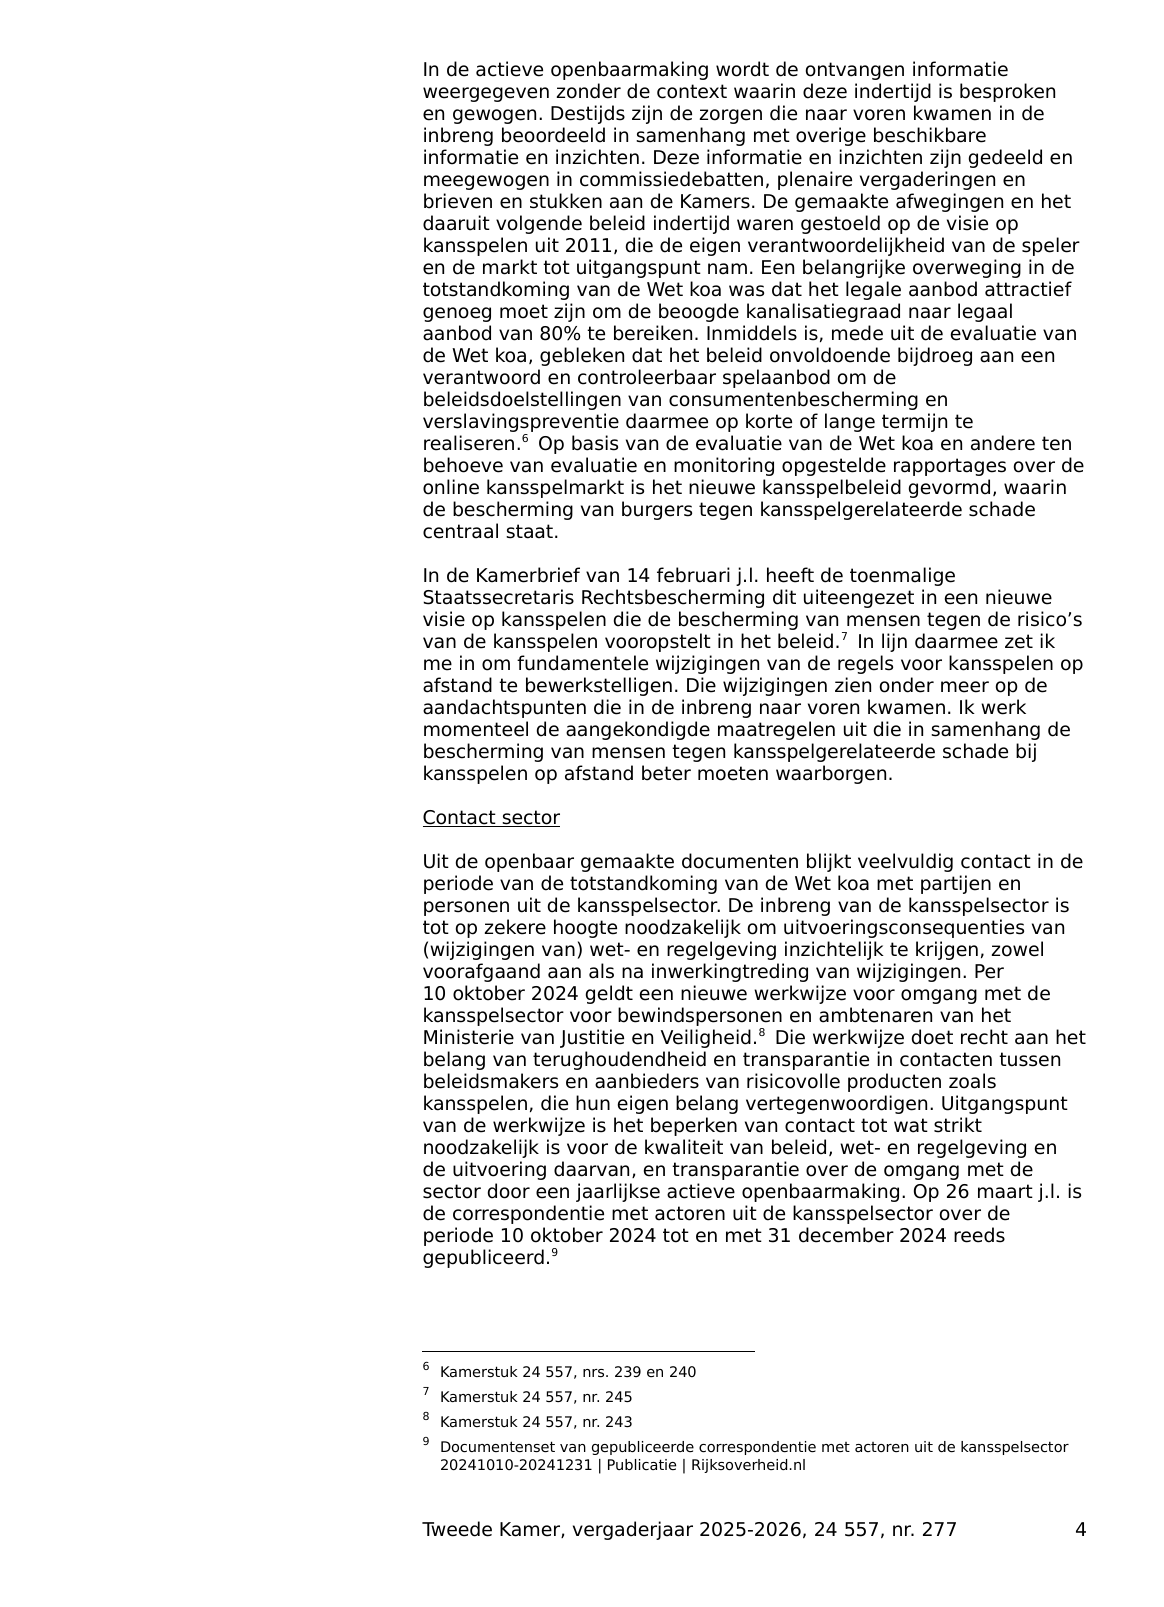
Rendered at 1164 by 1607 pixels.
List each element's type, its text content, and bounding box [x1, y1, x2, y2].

text In de Kamerbrief van 14 februari j.l. heeft de toenmalige Staatssecretaris Rechtsbescherming dit uiteengezet in een nieuwe visie op kansspelen die de bescherming van mensen tegen de risico’s van de kansspelen vooropstelt in het beleid. In lijn daarmee zet ik me in om fundamentele wijzigingen van de regels voor kansspelen op afstand te bewerkstelligen. Die wijzigingen zien onder meer op de aandachtspunten die in de inbreng naar voren kwamen. Ik werk momenteel de aangekondigde maatregelen uit die in samenhang de bescherming van mensen tegen kansspelgerelateerde schade bij kansspelen op afstand beter moeten waarborgen. [422, 565, 1087, 784]
text Documentenset van gepubliceerde correspondentie met actoren uit de kansspelsector 20241010-20241231 | Publicatie | Rijksoverheid.nl [422, 1435, 1087, 1474]
text Kamerstuk 24 557, nr. 245 [422, 1385, 1087, 1407]
subtitle Contact sector [422, 807, 1087, 829]
text In de actieve openbaarmaking wordt de ontvangen informatie weergegeven zonder de context waarin deze indertijd is besproken en gewogen. Destijds zijn de zorgen die naar voren kwamen in de inbreng beoordeeld in samenhang met overige beschikbare informatie en inzichten. Deze informatie en inzichten zijn gedeeld en meegewogen in commissiedebatten, plenaire vergaderingen en brieven en stukken aan de Kamers. De gemaakte afwegingen en het daaruit volgende beleid indertijd waren gestoeld op de visie op kansspelen uit 2011, die de eigen verantwoordelijkheid van de speler en de markt tot uitgangspunt nam. Een belangrijke overweging in de totstandkoming van de Wet koa was dat het legale aanbod attractief genoeg moet zijn om de beoogde kanalisatiegraad naar legaal aanbod van 80% te bereiken. Inmiddels is, mede uit de evaluatie van de Wet koa, gebleken dat het beleid onvoldoende bijdroeg aan een verantwoord en controleerbaar spelaanbod om de beleidsdoelstellingen van consumentenbescherming en verslavingspreventie daarmee op korte of lange termijn te realiseren. Op basis van de evaluatie van de Wet koa en andere ten behoeve van evaluatie en monitoring opgestelde rapportages over de online kansspelmarkt is het nieuwe kansspelbeleid gevormd, waarin de bescherming van burgers tegen kansspelgerelateerde schade centraal staat. [422, 59, 1087, 543]
text Uit de openbaar gemaakte documenten blijkt veelvuldig contact in de periode van de totstandkoming van de Wet koa met partijen en personen uit de kansspelsector. De inbreng van de kansspelsector is tot op zekere hoogte noodzakelijk om uitvoeringsconsequenties van (wijzigingen van) wet- en regelgeving inzichtelijk te krijgen, zowel voorafgaand aan als na inwerkingtreding van wijzigingen. Per 10 oktober 2024 geldt een nieuwe werkwijze voor omgang met de kansspelsector voor bewindspersonen en ambtenaren van het Ministerie van Justitie en Veiligheid. Die werkwijze doet recht aan het belang van terughoudendheid en transparantie in contacten tussen beleidsmakers en aanbieders van risicovolle producten zoals kansspelen, die hun eigen belang vertegenwoordigen. Uitgangspunt van de werkwijze is het beperken van contact tot wat strikt noodzakelijk is voor de kwaliteit van beleid, wet- en regelgeving en de uitvoering daarvan, en transparantie over de omgang met de sector door een jaarlijkse actieve openbaarmaking. Op 26 maart j.l. is de correspondentie met actoren uit de kansspelsector over de periode 10 oktober 2024 tot en met 31 december 2024 reeds gepubliceerd. [422, 851, 1087, 1268]
text Kamerstuk 24 557, nrs. 239 en 240 [422, 1360, 1087, 1382]
text Kamerstuk 24 557, nr. 243 [422, 1410, 1087, 1432]
